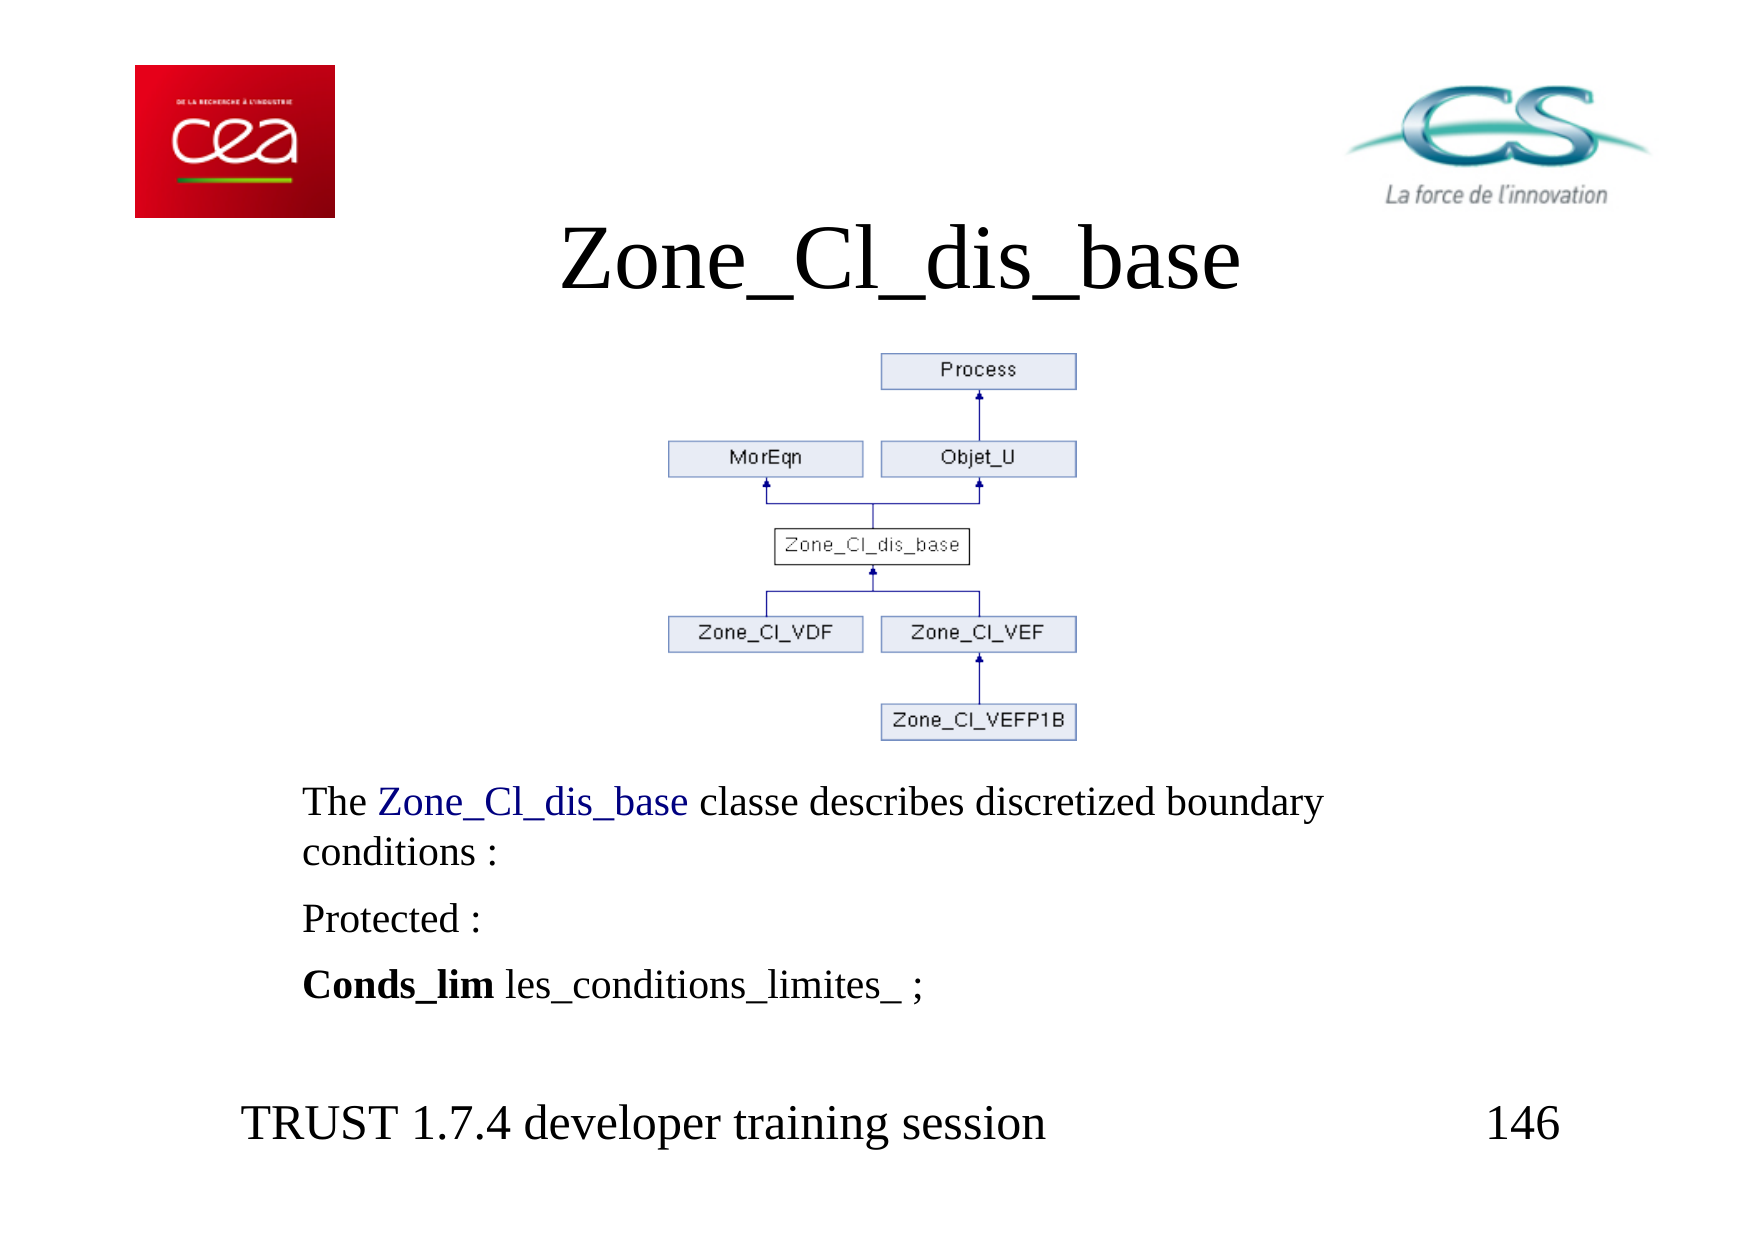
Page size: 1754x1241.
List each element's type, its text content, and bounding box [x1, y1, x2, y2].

picture [135, 65, 335, 218]
title Zone_Cl_dis_base [225, 134, 1576, 370]
picture [668, 353, 1077, 741]
picture [1340, 73, 1662, 218]
list The Zone_Cl_dis_base classe describes discretized boundary conditions : Protected : Conds_lim les_conditions_limites_ ; [231, 765, 1514, 1091]
